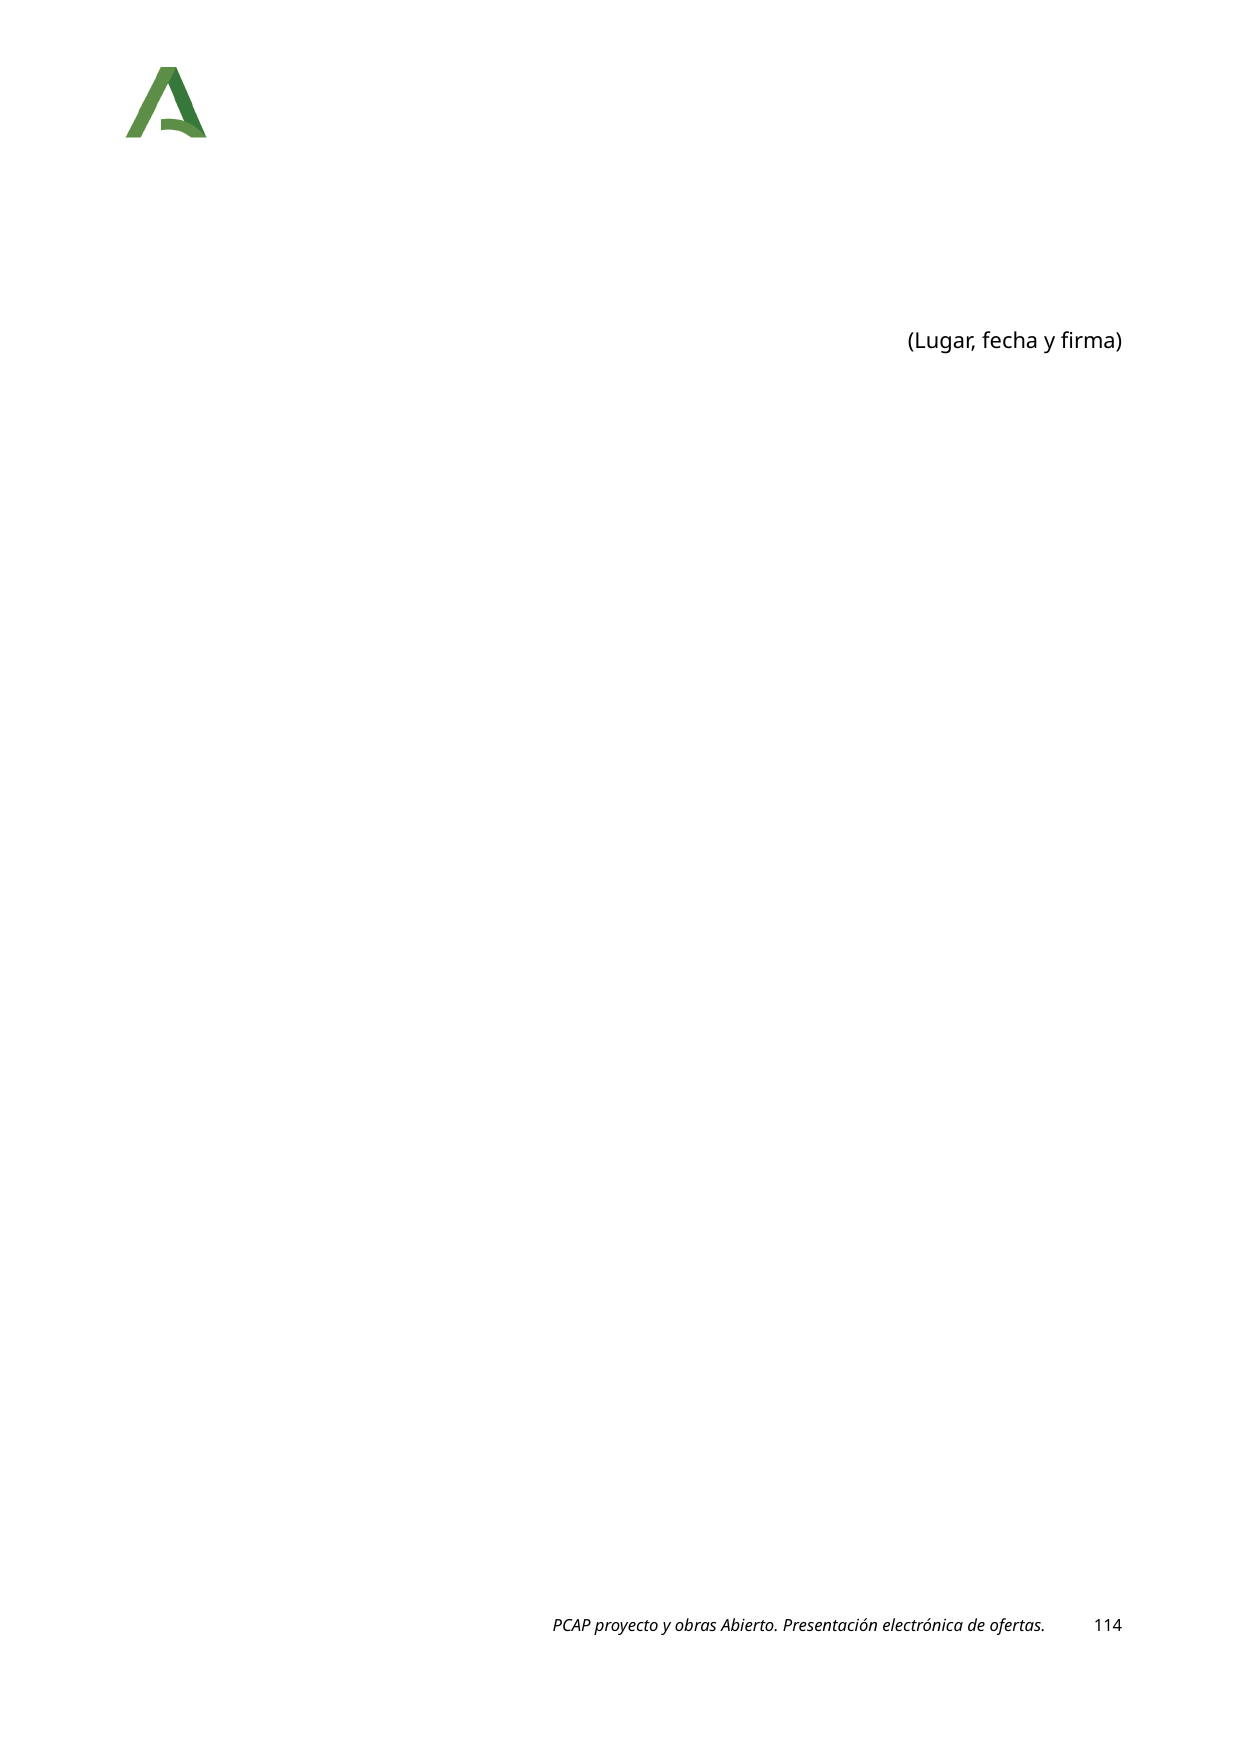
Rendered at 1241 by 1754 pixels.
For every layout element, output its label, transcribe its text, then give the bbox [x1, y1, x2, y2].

text (Lugar, fecha y firma) [118, 325, 1122, 355]
picture [121, 62, 210, 142]
